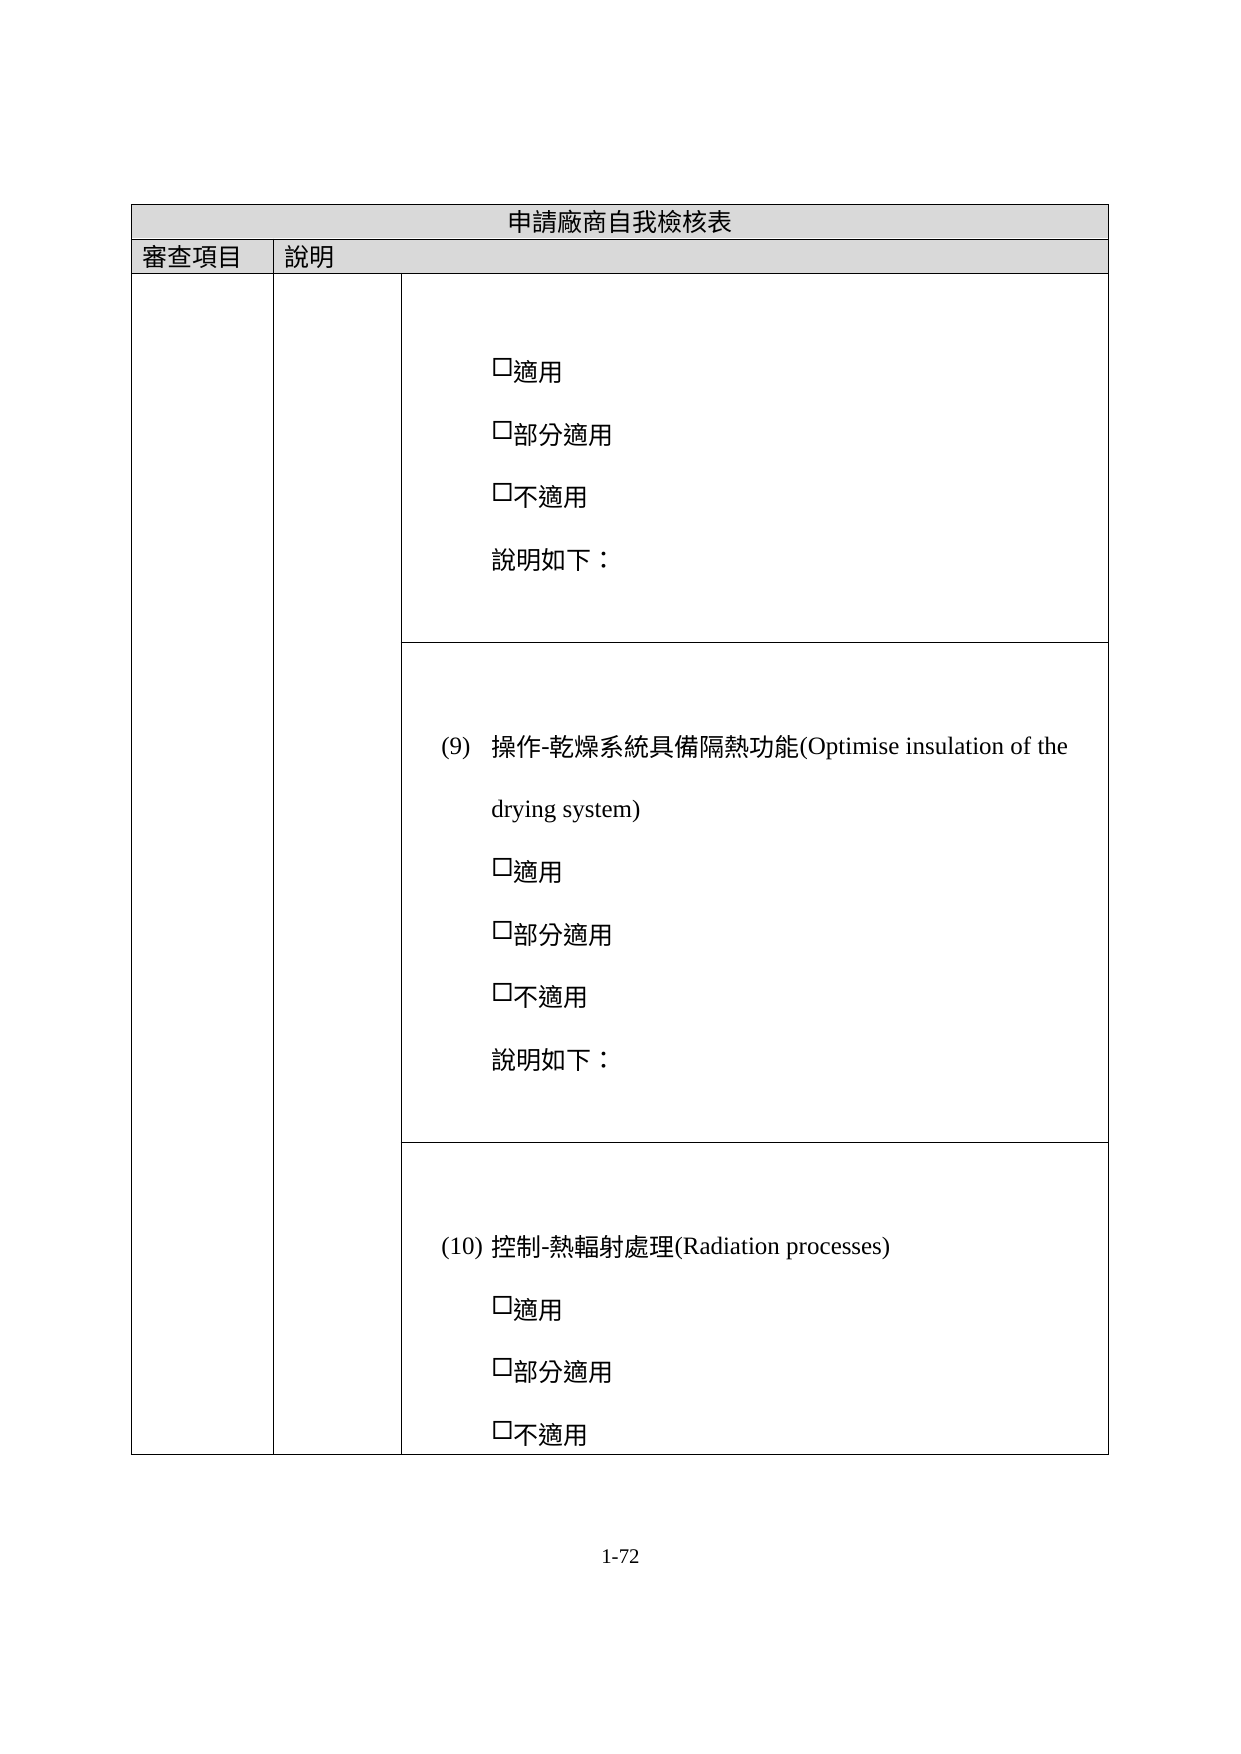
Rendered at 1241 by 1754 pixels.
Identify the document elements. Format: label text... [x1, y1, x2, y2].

table_cell [274, 274, 401, 1454]
table_cell 說明 [274, 240, 1108, 273]
table_cell 審查項目 [132, 240, 273, 273]
table_cell 控制-熱輻射處理(Radiation processes) 適用 部分適用 不適用 [402, 1143, 1108, 1454]
table_cell [132, 274, 273, 1454]
table_header 申請廠商自我檢核表 [132, 205, 1108, 238]
table_cell 適用 部分適用 不適用 說明如下： [402, 274, 1108, 642]
table_cell 操作-乾燥系統具備隔熱功能(Optimise insulation of the drying system) 適用 部分適用 不適用 說明如下： [402, 643, 1108, 1142]
